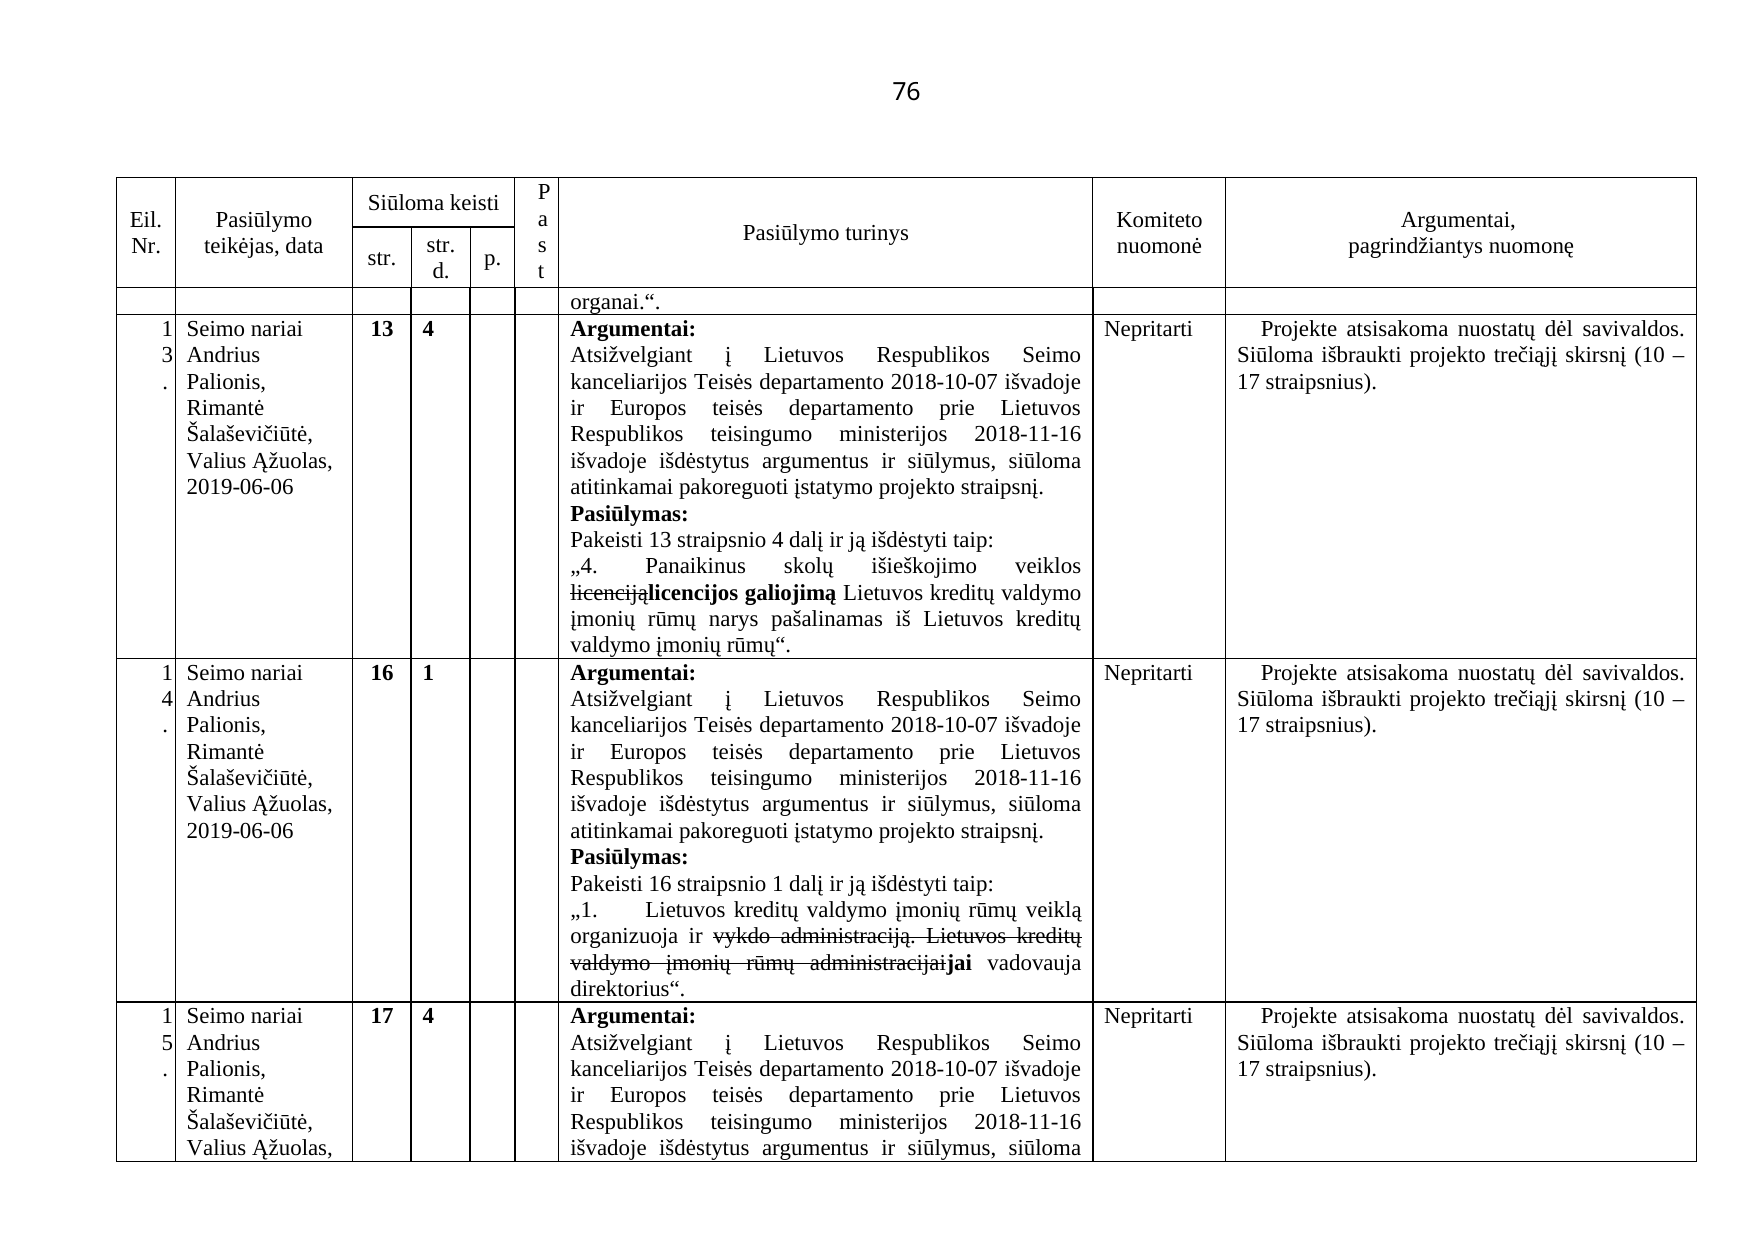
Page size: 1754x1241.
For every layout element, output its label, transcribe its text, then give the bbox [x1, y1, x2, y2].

table_cell [412, 288, 469, 314]
table_cell Argumentai: Atsižvelgiant į Lietuvos Respublikos Seimo kanceliarijos Teisės departamento 2018-10-07 išvadoje ir Europos teisės departamento prie Lietuvos Respublikos teisingumo ministerijos 2018-11-16 išvadoje išdėstytus argumentus ir siūlymus, siūloma atitinkamai pakoreguoti įstatymo projekto straipsnį. Pasiūlymas: Pakeisti 13 straipsnio 4 dalį ir ją išdėstyti taip: „4. Panaikinus skolų išieškojimo veiklos licencijąlicencijos galiojimą Lietuvos kreditų valdymo įmonių rūmų narys pašalinamas iš Lietuvos kreditų valdymo įmonių rūmų“. [559, 315, 1092, 658]
table_header Pasiūlymo teikėjas, data [176, 178, 352, 287]
table_cell 17 [353, 1003, 410, 1161]
table_cell [117, 288, 175, 314]
table_header Eil. Nr. [117, 178, 175, 287]
table_cell [176, 288, 352, 314]
table_cell 4 [412, 315, 469, 658]
table_cell Seimo nariai Andrius Palionis, Rimantė Šalaševičiūtė, Valius Ąžuolas, 2019-06-06 [176, 315, 352, 658]
table_cell [516, 288, 558, 314]
table_cell 13 [353, 315, 410, 658]
table_cell Nepritarti [1094, 1003, 1225, 1161]
table_cell p. [471, 228, 514, 287]
table_cell 4 [412, 1003, 469, 1161]
table_cell Argumentai: Atsižvelgiant į Lietuvos Respublikos Seimo kanceliarijos Teisės departamento 2018-10-07 išvadoje ir Europos teisės departamento prie Lietuvos Respublikos teisingumo ministerijos 2018-11-16 išvadoje išdėstytus argumentus ir siūlymus, siūloma [559, 1003, 1092, 1161]
table_header Pasiūlymo turinys [559, 178, 1092, 287]
table_cell [471, 1003, 514, 1161]
table_header Argumentai, pagrindžiantys nuomonę [1226, 178, 1696, 287]
table_cell str. d. [412, 228, 470, 287]
table_cell [353, 288, 410, 314]
table_cell Seimo nariai Andrius Palionis, Rimantė Šalaševičiūtė, Valius Ąžuolas, [176, 1003, 352, 1161]
table_cell [471, 315, 514, 658]
table_cell [117, 315, 175, 658]
table_cell 16 [353, 659, 410, 1001]
table_cell Nepritarti [1094, 659, 1225, 1001]
table_cell Argumentai: Atsižvelgiant į Lietuvos Respublikos Seimo kanceliarijos Teisės departamento 2018-10-07 išvadoje ir Europos teisės departamento prie Lietuvos Respublikos teisingumo ministerijos 2018-11-16 išvadoje išdėstytus argumentus ir siūlymus, siūloma atitinkamai pakoreguoti įstatymo projekto straipsnį. Pasiūlymas: Pakeisti 16 straipsnio 1 dalį ir ją išdėstyti taip: „1. Lietuvos kreditų valdymo įmonių rūmų veiklą organizuoja ir vykdo administraciją. Lietuvos kreditų valdymo įmonių rūmų administracijaijai vadovauja direktorius“. [559, 659, 1092, 1001]
table_cell [516, 1003, 558, 1161]
table_cell [1094, 288, 1225, 314]
table_cell Nepritarti [1094, 315, 1225, 658]
table_cell [471, 288, 514, 314]
table_cell [117, 1003, 175, 1161]
table_header Siūloma keisti [353, 178, 514, 226]
table_cell Projekte atsisakoma nuostatų dėl savivaldos. Siūloma išbraukti projekto trečiąjį skirsnį (10 – 17 straipsnius). [1226, 1003, 1696, 1161]
table_cell Projekte atsisakoma nuostatų dėl savivaldos. Siūloma išbraukti projekto trečiąjį skirsnį (10 – 17 straipsnius). [1226, 659, 1696, 1001]
table_header Pastabos [515, 178, 558, 287]
table_cell organai.“. [559, 288, 1092, 314]
table_cell str. [353, 228, 411, 287]
table_cell [1226, 288, 1696, 314]
table_cell Seimo nariai Andrius Palionis, Rimantė Šalaševičiūtė, Valius Ąžuolas, 2019-06-06 [176, 659, 352, 1001]
table_cell Projekte atsisakoma nuostatų dėl savivaldos. Siūloma išbraukti projekto trečiąjį skirsnį (10 – 17 straipsnius). [1226, 315, 1696, 658]
table_cell [516, 315, 558, 658]
table_cell 1 [412, 659, 469, 1001]
table_cell [516, 659, 558, 1001]
table_cell [117, 659, 175, 1001]
table_cell [471, 659, 514, 1001]
table_header Komiteto nuomonė [1093, 178, 1225, 287]
